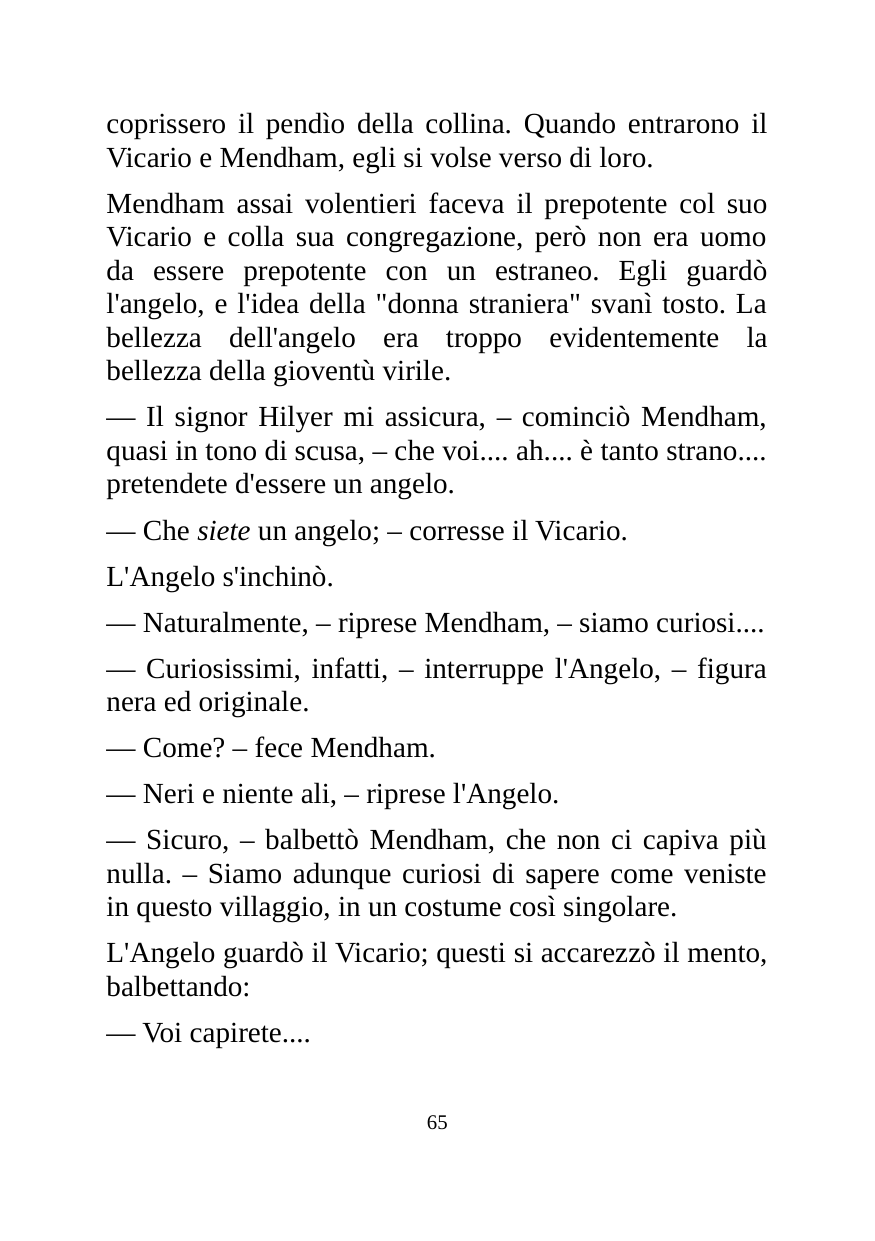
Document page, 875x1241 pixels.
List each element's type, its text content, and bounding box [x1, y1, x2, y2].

text — Naturalmente, – riprese Mendham, – siamo curiosi.... [106, 605, 768, 638]
text — Neri e niente ali, – riprese l'Angelo. [106, 776, 768, 810]
text coprissero il pendìo della collina. Quando entrarono il Vicario e Mendham, egli si volse verso di loro. [106, 106, 768, 173]
text L'Angelo guardò il Vicario; questi si accarezzò il mento, balbettando: [106, 936, 768, 1003]
text — Curiosissimi, infatti, – interruppe l'Angelo, – figura nera ed originale. [106, 651, 768, 718]
text — Come? – fece Mendham. [106, 730, 768, 764]
text — Voi capirete.... [106, 1015, 768, 1049]
text — Sicuro, – balbettò Mendham, che non ci capiva più nulla. – Siamo adunque curiosi di sapere come veniste in questo villaggio, in un costume così singolare. [106, 822, 768, 923]
text Mendham assai volentieri faceva il prepotente col suo Vicario e colla sua congregazione, però non era uomo da essere prepotente con un estraneo. Egli guardò l'angelo, e l'idea della "donna straniera" svanì tosto. La bellezza dell'angelo era troppo evidentemente la bellezza della gioventù virile. [106, 186, 768, 387]
text — Che siete un angelo; – corresse il Vicario. [106, 513, 768, 546]
text — Il signor Hilyer mi assicura, – cominciò Mendham, quasi in tono di scusa, – che voi.... ah.... è tanto strano.... pretendete d'essere un angelo. [106, 399, 768, 500]
text L'Angelo s'inchinò. [106, 559, 768, 592]
